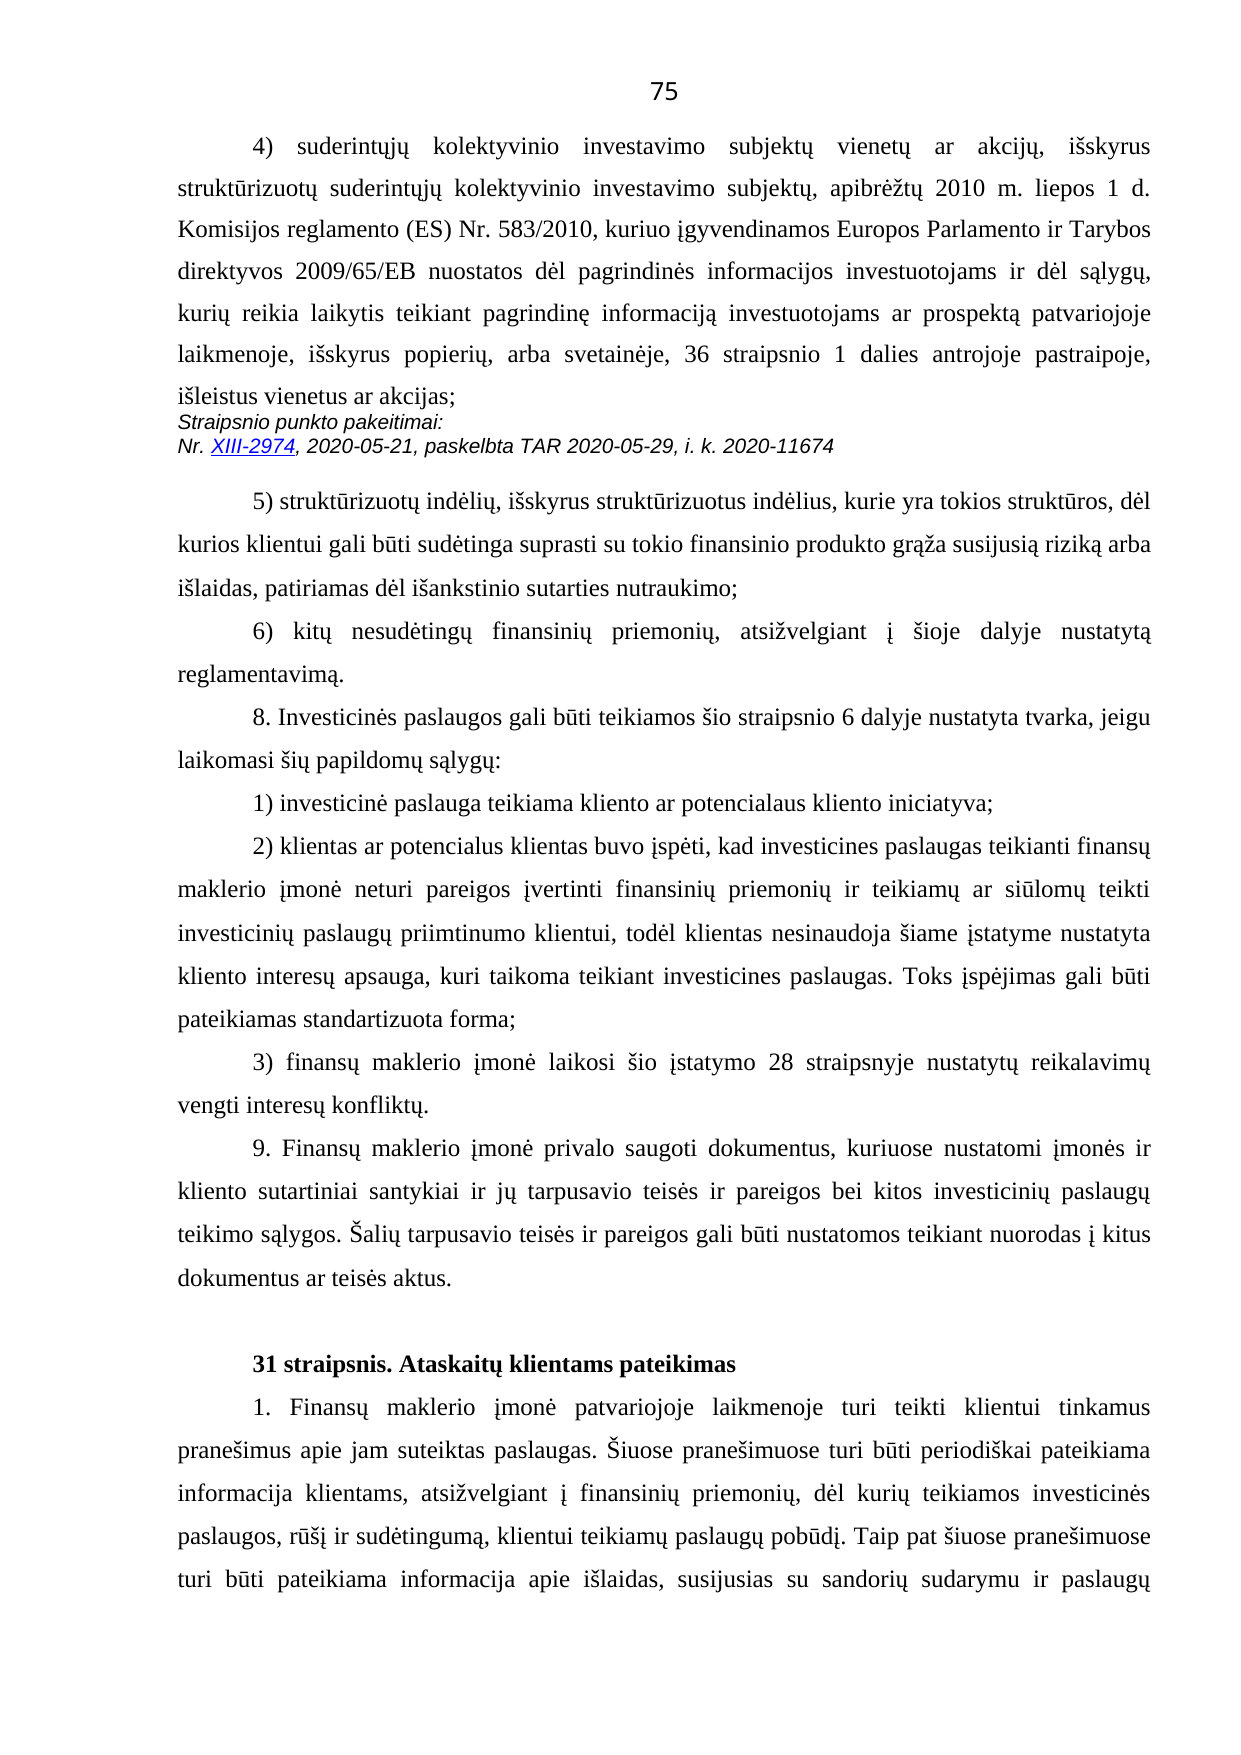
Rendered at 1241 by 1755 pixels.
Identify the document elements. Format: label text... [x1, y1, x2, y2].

text Nr. XIII-2974, 2020-05-21, paskelbta TAR 2020-05-29, i. k. 2020-11674 [177, 434, 1152, 458]
text 9. Finansų maklerio įmonė privalo saugoti dokumentus, kuriuose nustatomi įmonės ir kliento sutartiniai santykiai ir jų tarpusavio teisės ir pareigos bei kitos investicinių paslaugų teikimo sąlygos. Šalių tarpusavio teisės ir pareigos gali būti nustatomos teikiant nuorodas į kitus dokumentus ar teisės aktus. [177, 1133, 1152, 1291]
text 4) suderintųjų kolektyvinio investavimo subjektų vienetų ar akcijų, išskyrus struktūrizuotų suderintųjų kolektyvinio investavimo subjektų, apibrėžtų 2010 m. liepos 1 d. Komisijos reglamento (ES) Nr. 583/2010, kuriuo įgyvendinamos Europos Parlamento ir Tarybos direktyvos 2009/65/EB nuostatos dėl pagrindinės informacijos investuotojams ir dėl sąlygų, kurių reikia laikytis teikiant pagrindinę informaciją investuotojams ar prospektą patvariojoje laikmenoje, išskyrus popierių, arba svetainėje, 36 straipsnio 1 dalies antrojoje pastraipoje, išleistus vienetus ar akcijas; [177, 118, 1152, 410]
text 6) kitų nesudėtingų finansinių priemonių, atsižvelgiant į šioje dalyje nustatytą reglamentavimą. [177, 616, 1152, 688]
text 1. Finansų maklerio įmonė patvariojoje laikmenoje turi teikti klientui tinkamus pranešimus apie jam suteiktas paslaugas. Šiuose pranešimuose turi būti periodiškai pateikiama informacija klientams, atsižvelgiant į finansinių priemonių, dėl kurių teikiamos investicinės paslaugos, rūšį ir sudėtingumą, klientui teikiamų paslaugų pobūdį. Taip pat šiuose pranešimuose turi būti pateikiama informacija apie išlaidas, susijusias su sandorių sudarymu ir paslaugų [177, 1392, 1152, 1593]
text 31 straipsnis. Ataskaitų klientams pateikimas [177, 1349, 1152, 1378]
text 8. Investicinės paslaugos gali būti teikiamos šio straipsnio 6 dalyje nustatyta tvarka, jeigu laikomasi šių papildomų sąlygų: [177, 702, 1152, 774]
text 2) klientas ar potencialus klientas buvo įspėti, kad investicines paslaugas teikianti finansų maklerio įmonė neturi pareigos įvertinti finansinių priemonių ir teikiamų ar siūlomų teikti investicinių paslaugų priimtinumo klientui, todėl klientas nesinaudoja šiame įstatyme nustatyta kliento interesų apsauga, kuri taikoma teikiant investicines paslaugas. Toks įspėjimas gali būti pateikiamas standartizuota forma; [177, 831, 1152, 1033]
text 5) struktūrizuotų indėlių, išskyrus struktūrizuotus indėlius, kurie yra tokios struktūros, dėl kurios klientui gali būti sudėtinga suprasti su tokio finansinio produkto grąža susijusią riziką arba išlaidas, patiriamas dėl išankstinio sutarties nutraukimo; [177, 486, 1152, 601]
text 1) investicinė paslauga teikiama kliento ar potencialaus kliento iniciatyva; [177, 788, 1152, 817]
text 3) finansų maklerio įmonė laikosi šio įstatymo 28 straipsnyje nustatytų reikalavimų vengti interesų konfliktų. [177, 1047, 1152, 1119]
text Straipsnio punkto pakeitimai: [177, 410, 1152, 434]
